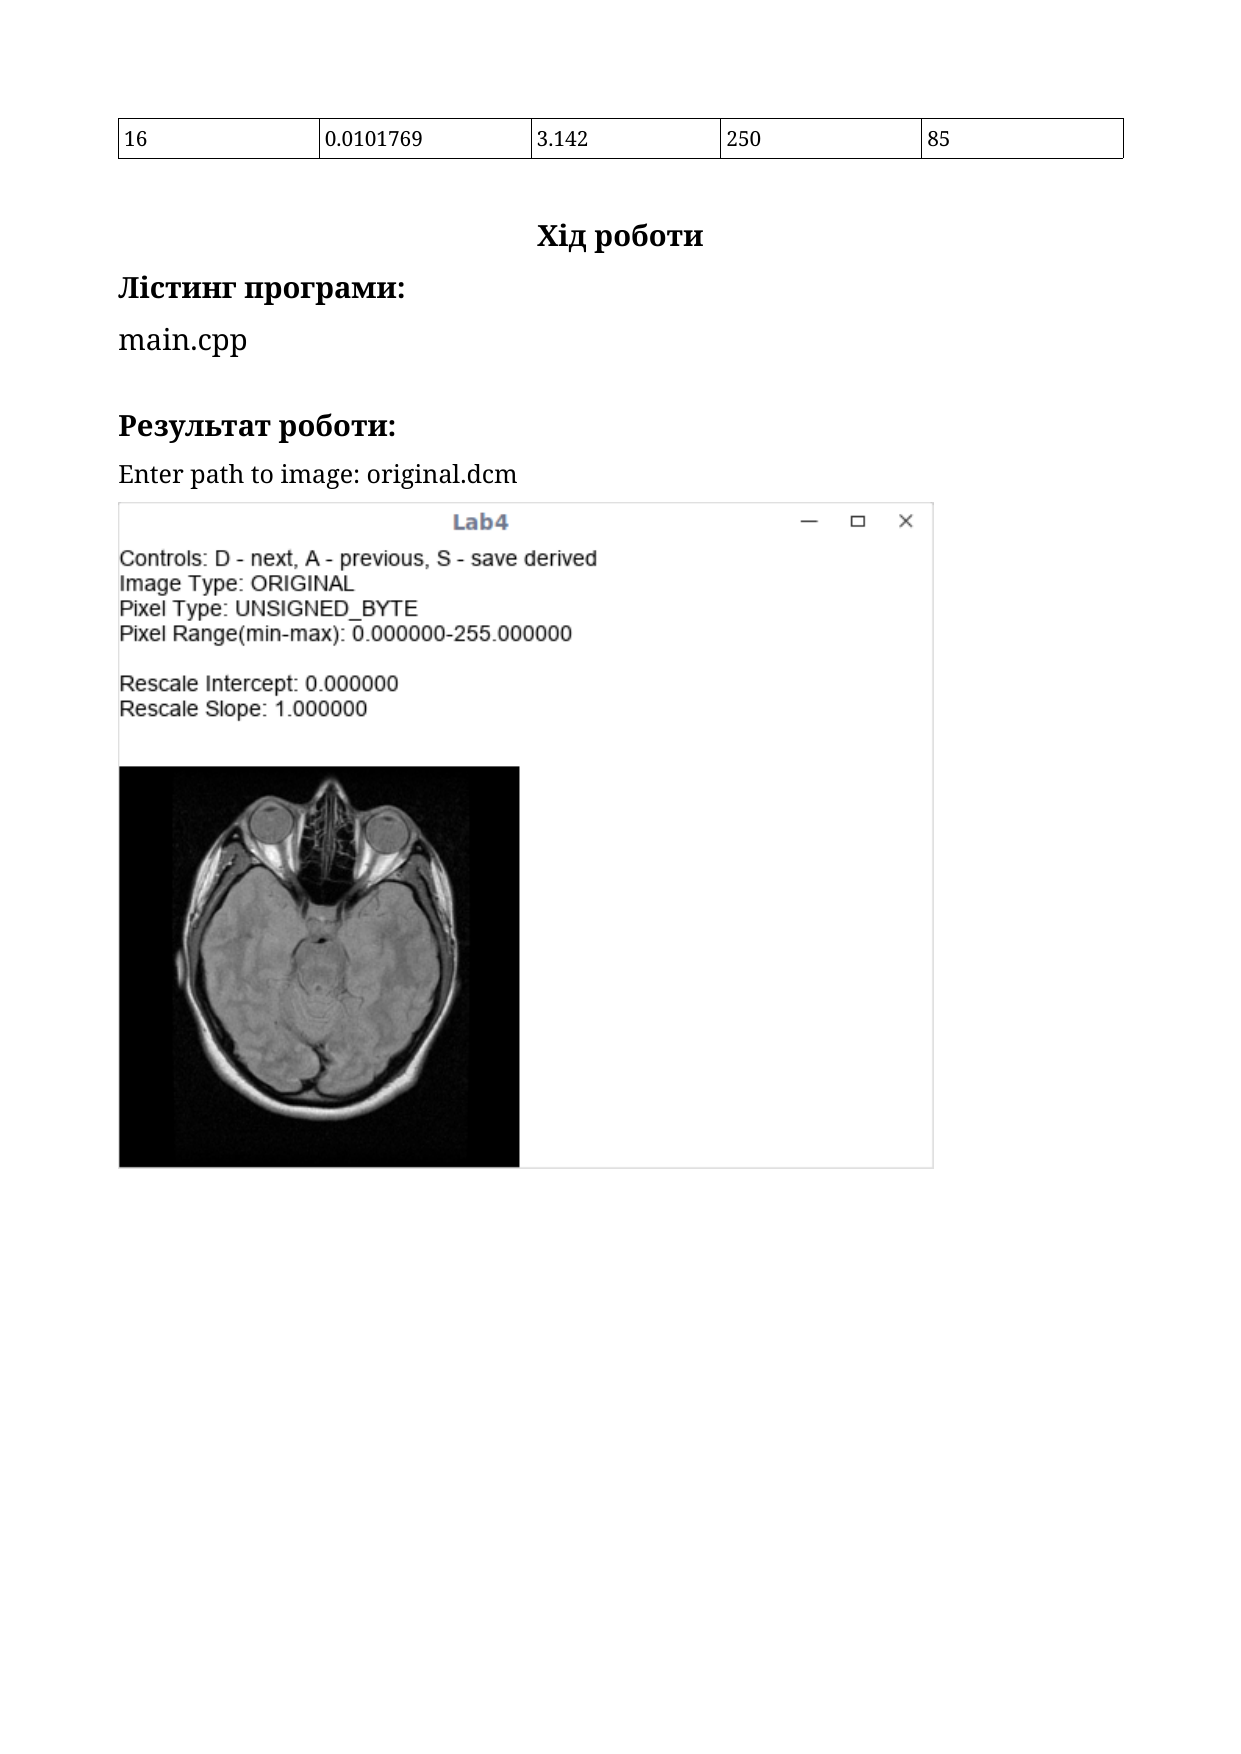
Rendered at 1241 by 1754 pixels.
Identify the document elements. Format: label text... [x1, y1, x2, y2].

table_cell 3.142 [532, 119, 720, 158]
text Enter path to image: original.dcm [118, 457, 1122, 491]
text main.cpp [118, 319, 1122, 358]
text Результат роботи: [118, 405, 1122, 445]
table_cell 16 [119, 119, 319, 158]
table_cell 0.0101769 [320, 119, 531, 158]
text Лістинг програми: [118, 267, 1122, 307]
text Хід роботи [118, 216, 1122, 255]
table_cell 250 [721, 119, 921, 158]
table_cell 85 [922, 119, 1123, 158]
picture [118, 502, 934, 1169]
